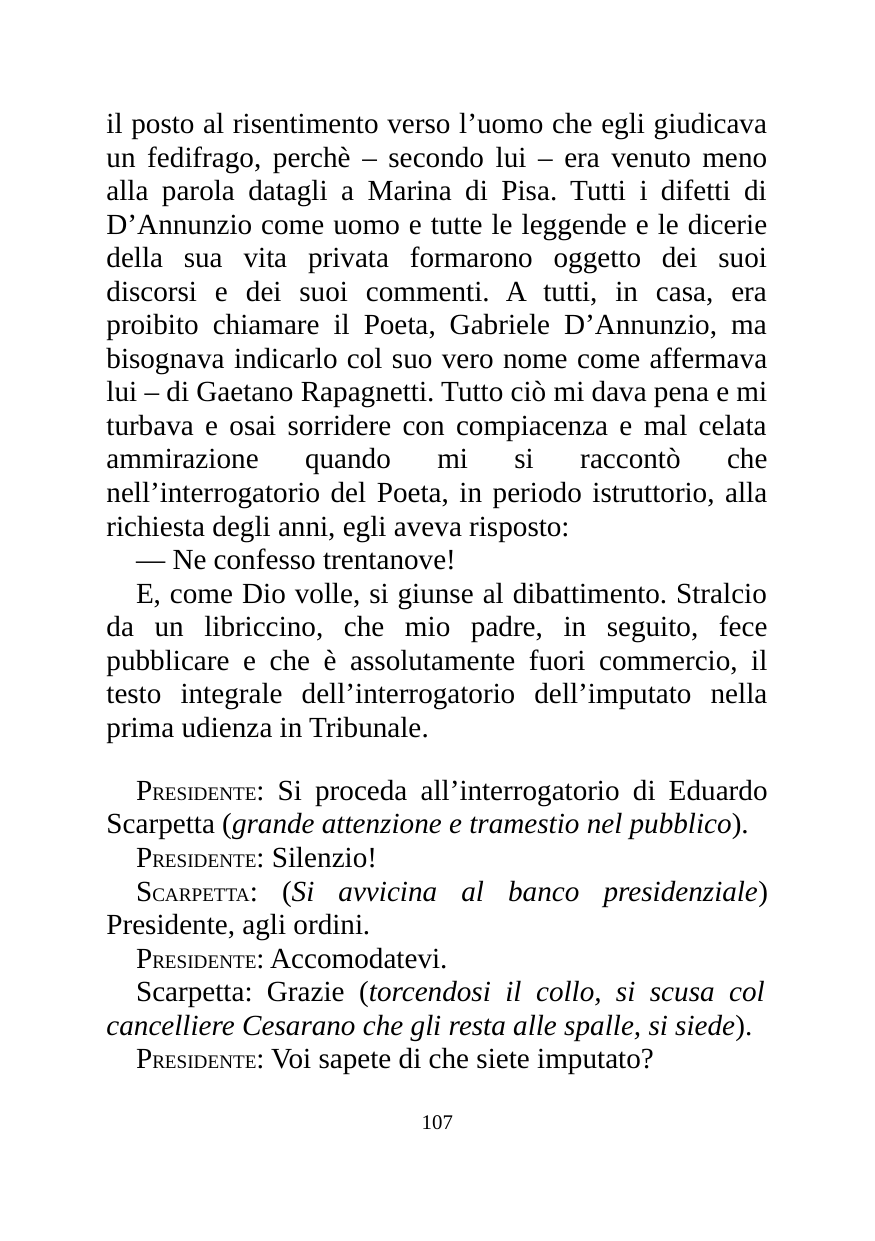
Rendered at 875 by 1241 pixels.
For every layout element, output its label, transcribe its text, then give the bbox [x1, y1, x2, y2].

text — Ne confesso trentanove! [106, 542, 768, 576]
text Presidente: Si proceda all’interrogatorio di Eduardo Scarpetta (grande attenzione e tramestio nel pubblico). [106, 773, 768, 840]
text Scarpetta: (Si avvicina al banco presidenziale) Presidente, agli ordini. [106, 874, 768, 941]
text Presidente: Voi sapete di che siete imputato? [106, 1041, 768, 1075]
text il posto al risentimento verso l’uomo che egli giudicava un fedifrago, perchè – secondo lui – era venuto meno alla parola datagli a Marina di Pisa. Tutti i difetti di D’Annunzio come uomo e tutte le leggende e le dicerie della sua vita privata formarono oggetto dei suoi discorsi e dei suoi commenti. A tutti, in casa, era proibito chiamare il Poeta, Gabriele D’Annunzio, ma bisognava indicarlo col suo vero nome come affermava lui – di Gaetano Rapagnetti. Tutto ciò mi dava pena e mi turbava e osai sorridere con compiacenza e mal celata ammirazione quando mi si raccontò che nell’interrogatorio del Poeta, in periodo istruttorio, alla richiesta degli anni, egli aveva risposto: [106, 106, 768, 542]
text Presidente: Silenzio! [106, 840, 768, 874]
text Presidente: Accomodatevi. [106, 941, 768, 974]
text Scarpetta: Grazie (torcendosi il collo, si scusa col cancelliere Cesarano che gli resta alle spalle, si siede). [106, 974, 768, 1041]
text E, come Dio volle, si giunse al dibattimento. Stralcio da un libriccino, che mio padre, in seguito, fece pubblicare e che è assolutamente fuori commercio, il testo integrale dell’interrogatorio dell’imputato nella prima udienza in Tribunale. [106, 576, 768, 743]
